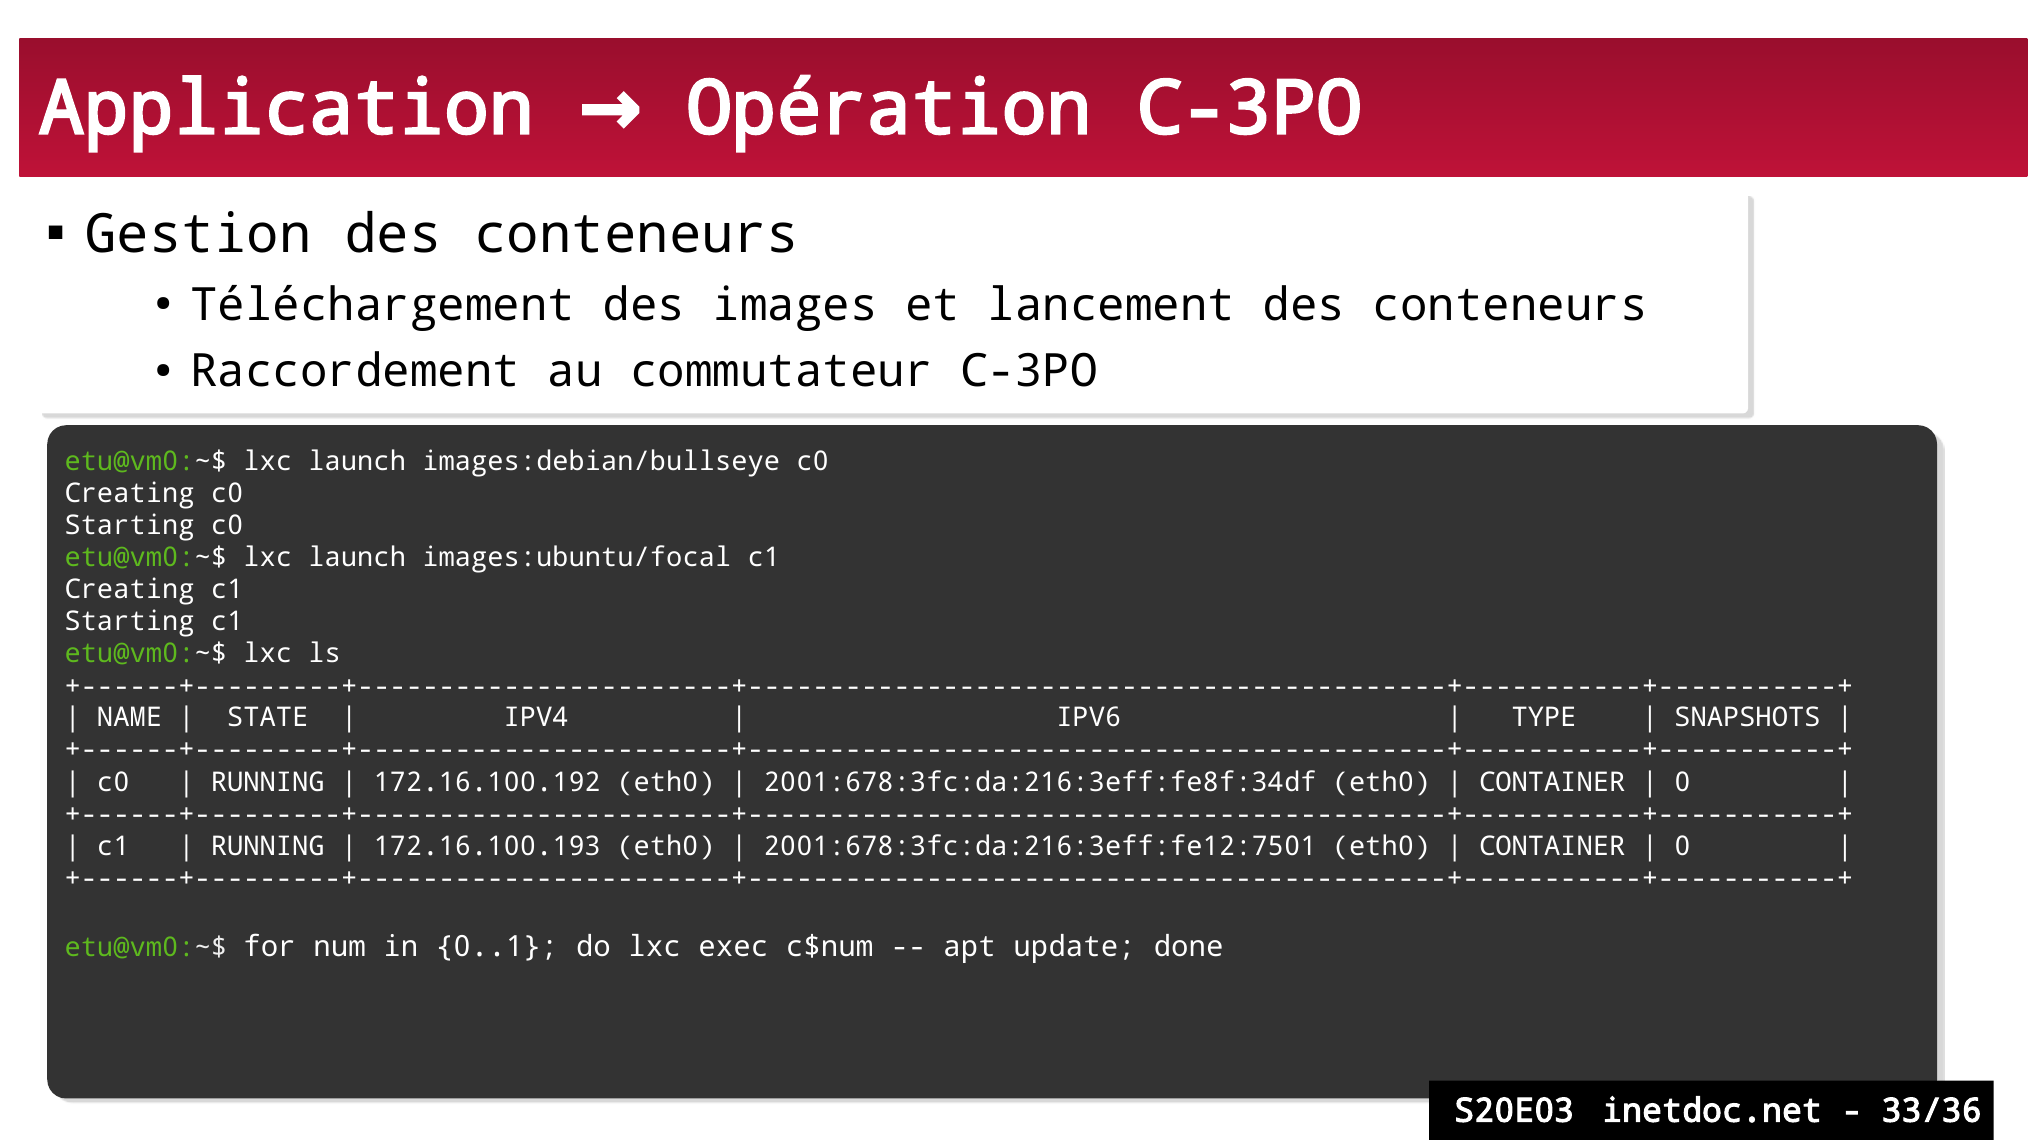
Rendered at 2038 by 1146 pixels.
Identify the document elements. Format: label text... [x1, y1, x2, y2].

text_box Gestion des conteneurs Téléchargement des images et lancement des conteneurs Raccordement au commutateur C-3PO [35, 188, 1749, 414]
text_box Application → Opération C-3PO [19, 38, 2028, 177]
text_box S20E03 inetdoc.net - <numéro>/36 [1429, 1080, 1994, 1140]
text_box etu@vm0:~$ lxc launch images:debian/bullseye c0 Creating c0 Starting c0 etu@vm0:~$ lxc launch images:ubuntu/focal c1 Creating c1 Starting c1 etu@vm0:~$ lxc ls +------+---------+-----------------------+-------------------------------------------+-----------+-----------+ | NAME | STATE | IPV4 | IPV6 | TYPE | SNAPSHOTS | +------+---------+-----------------------+-------------------------------------------+-----------+-----------+ | c0 | RUNNING | 172.16.100.192 (eth0) | 2001:678:3fc:da:216:3eff:fe8f:34df (eth0) | CONTAINER | 0 | +------+---------+-----------------------+-------------------------------------------+-----------+-----------+ | c1 | RUNNING | 172.16.100.193 (eth0) | 2001:678:3fc:da:216:3eff:fe12:7501 (eth0) | CONTAINER | 0 | +------+---------+-----------------------+-------------------------------------------+-----------+-----------+ etu@vm0:~$ for num in {0..1}; do lxc exec c$num -- apt update; done [47, 425, 1938, 1099]
